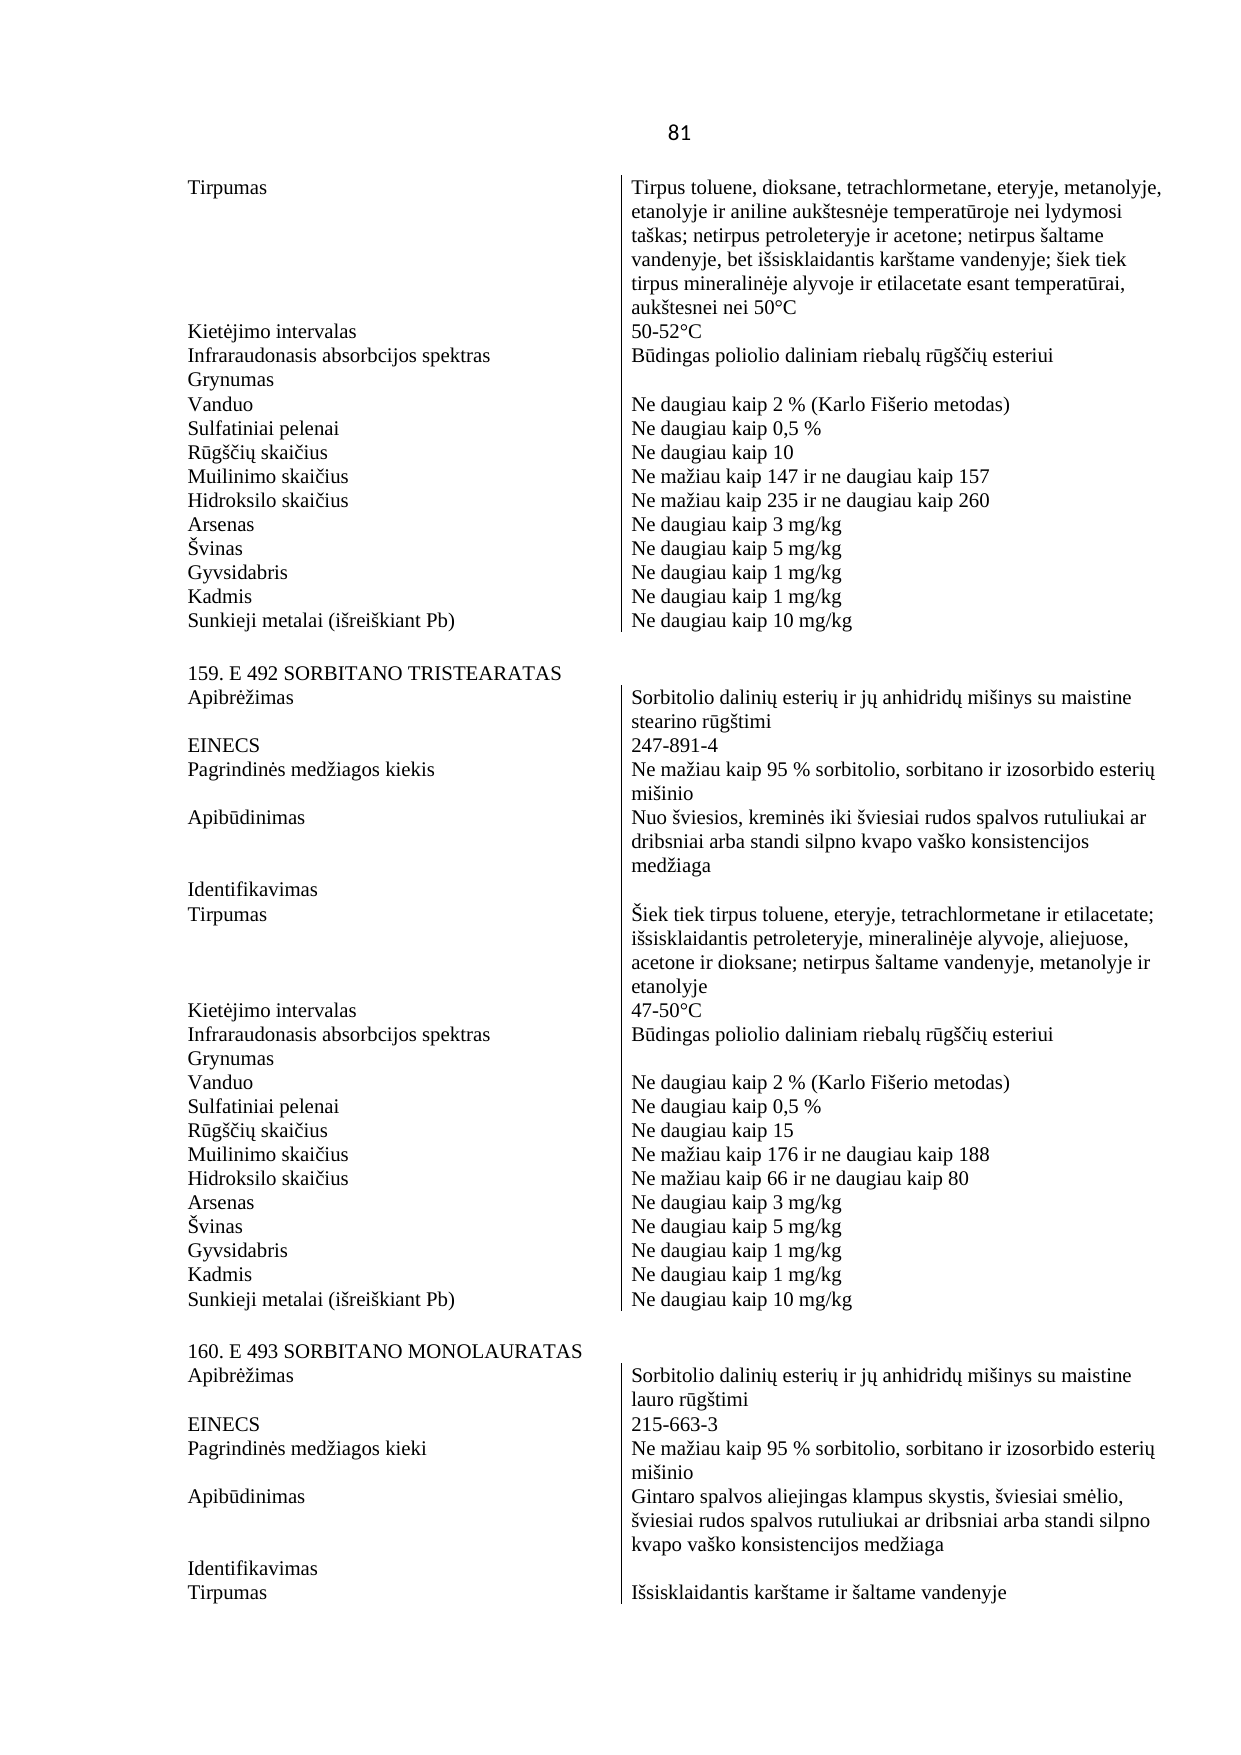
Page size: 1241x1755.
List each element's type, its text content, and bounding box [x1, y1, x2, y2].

table_cell Hidroksilo skaičius [177, 1166, 621, 1190]
table_cell Ne mažiau kaip 95 % sorbitolio, sorbitano ir izosorbido esterių mišinio [622, 1436, 1181, 1484]
table_cell Ne daugiau kaip 10 [622, 440, 1181, 464]
table_cell Šiek tiek tirpus toluene, eteryje, tetrachlormetane ir etilacetate; išsisklaidantis petroleteryje, mineralinėje alyvoje, aliejuose, acetone ir dioksane; netirpus šaltame vandenyje, metanolyje ir etanolyje [622, 901, 1181, 998]
table_cell Tirpus toluene, dioksane, tetrachlormetane, eteryje, metanolyje, etanolyje ir aniline aukštesnėje temperatūroje nei lydymosi taškas; netirpus petroleteryje ir acetone; netirpus šaltame vandenyje, bet išsisklaidantis karštame vandenyje; šiek tiek tirpus mineralinėje alyvoje ir etilacetate esant temperatūrai, aukštesnei nei 50°C [622, 175, 1181, 319]
table_cell Kietėjimo intervalas [177, 998, 621, 1022]
table_cell Identifikavimas [177, 878, 621, 901]
table_cell Apibūdinimas [177, 1484, 621, 1556]
table_cell Tirpumas [177, 1580, 621, 1604]
table_cell 247-891-4 [622, 733, 1181, 757]
table_cell Tirpumas [177, 175, 621, 319]
table_cell Ne daugiau kaip 3 mg/kg [622, 1190, 1181, 1214]
table_cell Muilinimo skaičius [177, 1142, 621, 1166]
table_cell Hidroksilo skaičius [177, 488, 621, 512]
table_cell Švinas [177, 1214, 621, 1238]
table_cell Pagrindinės medžiagos kieki [177, 1436, 621, 1484]
table_cell Gyvsidabris [177, 560, 621, 584]
table_cell Kadmis [177, 1263, 621, 1286]
table_cell Ne mažiau kaip 95 % sorbitolio, sorbitano ir izosorbido esterių mišinio [622, 757, 1181, 805]
table_cell Ne daugiau kaip 5 mg/kg [622, 1214, 1181, 1238]
table_header 159. E 492 SORBITANO TRISTEARATAS [177, 661, 1181, 685]
table_cell EINECS [177, 733, 621, 757]
table_cell Būdingas poliolio daliniam riebalų rūgščių esteriui [622, 343, 1181, 367]
table_cell Ne daugiau kaip 1 mg/kg [622, 584, 1181, 608]
table_cell Ne daugiau kaip 1 mg/kg [622, 1238, 1181, 1262]
table_cell Tirpumas [177, 901, 621, 998]
table_cell Gyvsidabris [177, 1238, 621, 1262]
table_cell Nuo šviesios, kreminės iki šviesiai rudos spalvos rutuliukai ar dribsniai arba standi silpno kvapo vaško konsistencijos medžiaga [622, 805, 1181, 877]
table_cell 47-50°C [622, 998, 1181, 1022]
table_cell Ne daugiau kaip 0,5 % [622, 416, 1181, 439]
table_cell Identifikavimas [177, 1556, 621, 1580]
table_cell Sorbitolio dalinių esterių ir jų anhidridų mišinys su maistine stearino rūgštimi [622, 685, 1181, 733]
table_cell Ne daugiau kaip 1 mg/kg [622, 1263, 1181, 1286]
table_cell Arsenas [177, 512, 621, 536]
table_cell Rūgščių skaičius [177, 440, 621, 464]
table_cell Infraraudonasis absorbcijos spektras [177, 343, 621, 367]
table_cell Ne daugiau kaip 0,5 % [622, 1094, 1181, 1118]
table_cell Muilinimo skaičius [177, 464, 621, 488]
table_cell Arsenas [177, 1190, 621, 1214]
table_cell Rūgščių skaičius [177, 1118, 621, 1142]
table_cell Kadmis [177, 584, 621, 608]
table_cell [622, 1556, 1181, 1580]
table_cell Gintaro spalvos aliejingas klampus skystis, šviesiai smėlio, šviesiai rudos spalvos rutuliukai ar dribsniai arba standi silpno kvapo vaško konsistencijos medžiaga [622, 1484, 1181, 1556]
table_cell Pagrindinės medžiagos kiekis [177, 757, 621, 805]
table_cell Kietėjimo intervalas [177, 319, 621, 343]
table_cell Išsisklaidantis karštame ir šaltame vandenyje [622, 1580, 1181, 1604]
table_cell 50-52°C [622, 319, 1181, 343]
table_cell Būdingas poliolio daliniam riebalų rūgščių esteriui [622, 1022, 1181, 1046]
table_cell Ne daugiau kaip 2 % (Karlo Fišerio metodas) [622, 1070, 1181, 1094]
table_cell EINECS [177, 1411, 621, 1436]
table_cell Apibrėžimas [177, 685, 621, 733]
table_cell Sulfatiniai pelenai [177, 1094, 621, 1118]
table_cell Vanduo [177, 391, 621, 416]
table_cell Sorbitolio dalinių esterių ir jų anhidridų mišinys su maistine lauro rūgštimi [622, 1363, 1181, 1411]
table_cell Ne daugiau kaip 10 mg/kg [622, 608, 1181, 632]
table_cell Ne daugiau kaip 15 [622, 1118, 1181, 1142]
table_cell Sunkieji metalai (išreiškiant Pb) [177, 608, 621, 632]
table_cell [622, 368, 1181, 391]
table_cell Sulfatiniai pelenai [177, 416, 621, 439]
table_cell Ne daugiau kaip 10 mg/kg [622, 1286, 1181, 1311]
table_cell Ne daugiau kaip 5 mg/kg [622, 536, 1181, 560]
table_header 160. E 493 SORBITANO MONOLAURATAS [177, 1339, 1181, 1363]
table_cell Ne mažiau kaip 235 ir ne daugiau kaip 260 [622, 488, 1181, 512]
table_cell Grynumas [177, 1046, 621, 1070]
table_cell 215-663-3 [622, 1411, 1181, 1436]
table_cell [622, 1046, 1181, 1070]
table_cell Grynumas [177, 368, 621, 391]
table_cell Ne daugiau kaip 1 mg/kg [622, 560, 1181, 584]
table_cell Vanduo [177, 1070, 621, 1094]
table_cell Ne daugiau kaip 3 mg/kg [622, 512, 1181, 536]
table_cell Ne mažiau kaip 176 ir ne daugiau kaip 188 [622, 1142, 1181, 1166]
table_cell Ne mažiau kaip 147 ir ne daugiau kaip 157 [622, 464, 1181, 488]
table_cell Apibrėžimas [177, 1363, 621, 1411]
table_cell Sunkieji metalai (išreiškiant Pb) [177, 1286, 621, 1311]
table_cell Apibūdinimas [177, 805, 621, 877]
table_cell Infraraudonasis absorbcijos spektras [177, 1022, 621, 1046]
table_cell Ne daugiau kaip 2 % (Karlo Fišerio metodas) [622, 391, 1181, 416]
table_cell [622, 878, 1181, 901]
table_cell Ne mažiau kaip 66 ir ne daugiau kaip 80 [622, 1166, 1181, 1190]
table_cell Švinas [177, 536, 621, 560]
